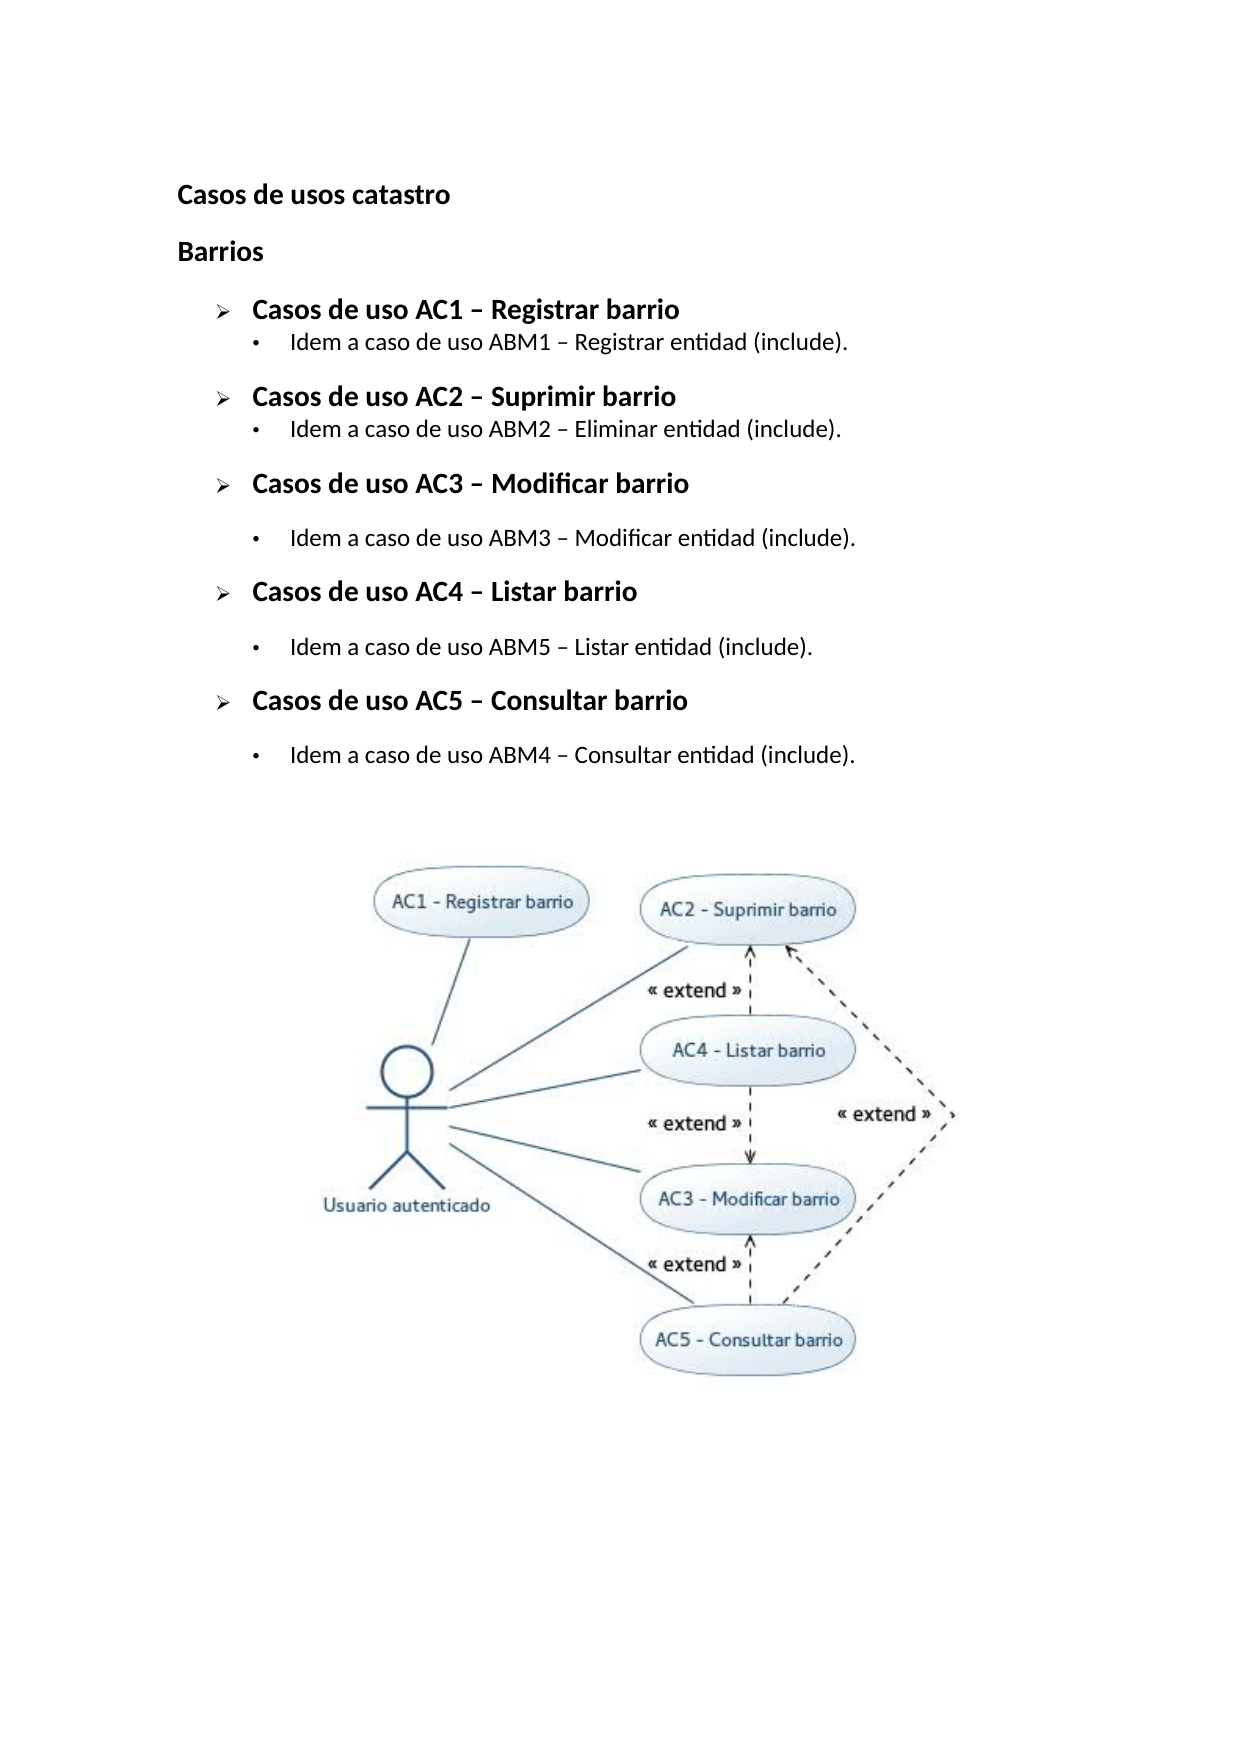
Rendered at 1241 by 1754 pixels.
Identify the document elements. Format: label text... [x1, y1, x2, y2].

list Idem a caso de uso ABM5 – Listar entidad (include). [252, 631, 1122, 661]
list Idem a caso de uso ABM3 – Modificar entidad (include). [252, 522, 1122, 553]
list Casos de uso AC5 – Consultar barrio [215, 682, 1122, 718]
list Casos de uso AC2 – Suprimir barrio [215, 378, 1122, 413]
text Barrios [177, 233, 1122, 269]
list Casos de uso AC4 – Listar barrio [215, 573, 1122, 609]
list Idem a caso de uso ABM2 – Eliminar entidad (include). [252, 413, 1122, 444]
list Idem a caso de uso ABM4 – Consultar entidad (include). [252, 739, 1122, 770]
list Casos de uso AC3 – Modificar barrio [215, 464, 1122, 500]
text Casos de usos catastro [177, 176, 1122, 211]
picture [308, 849, 991, 1392]
list Casos de uso AC1 – Registrar barrio [215, 291, 1122, 326]
list Idem a caso de uso ABM1 – Registrar entidad (include). [252, 326, 1122, 357]
